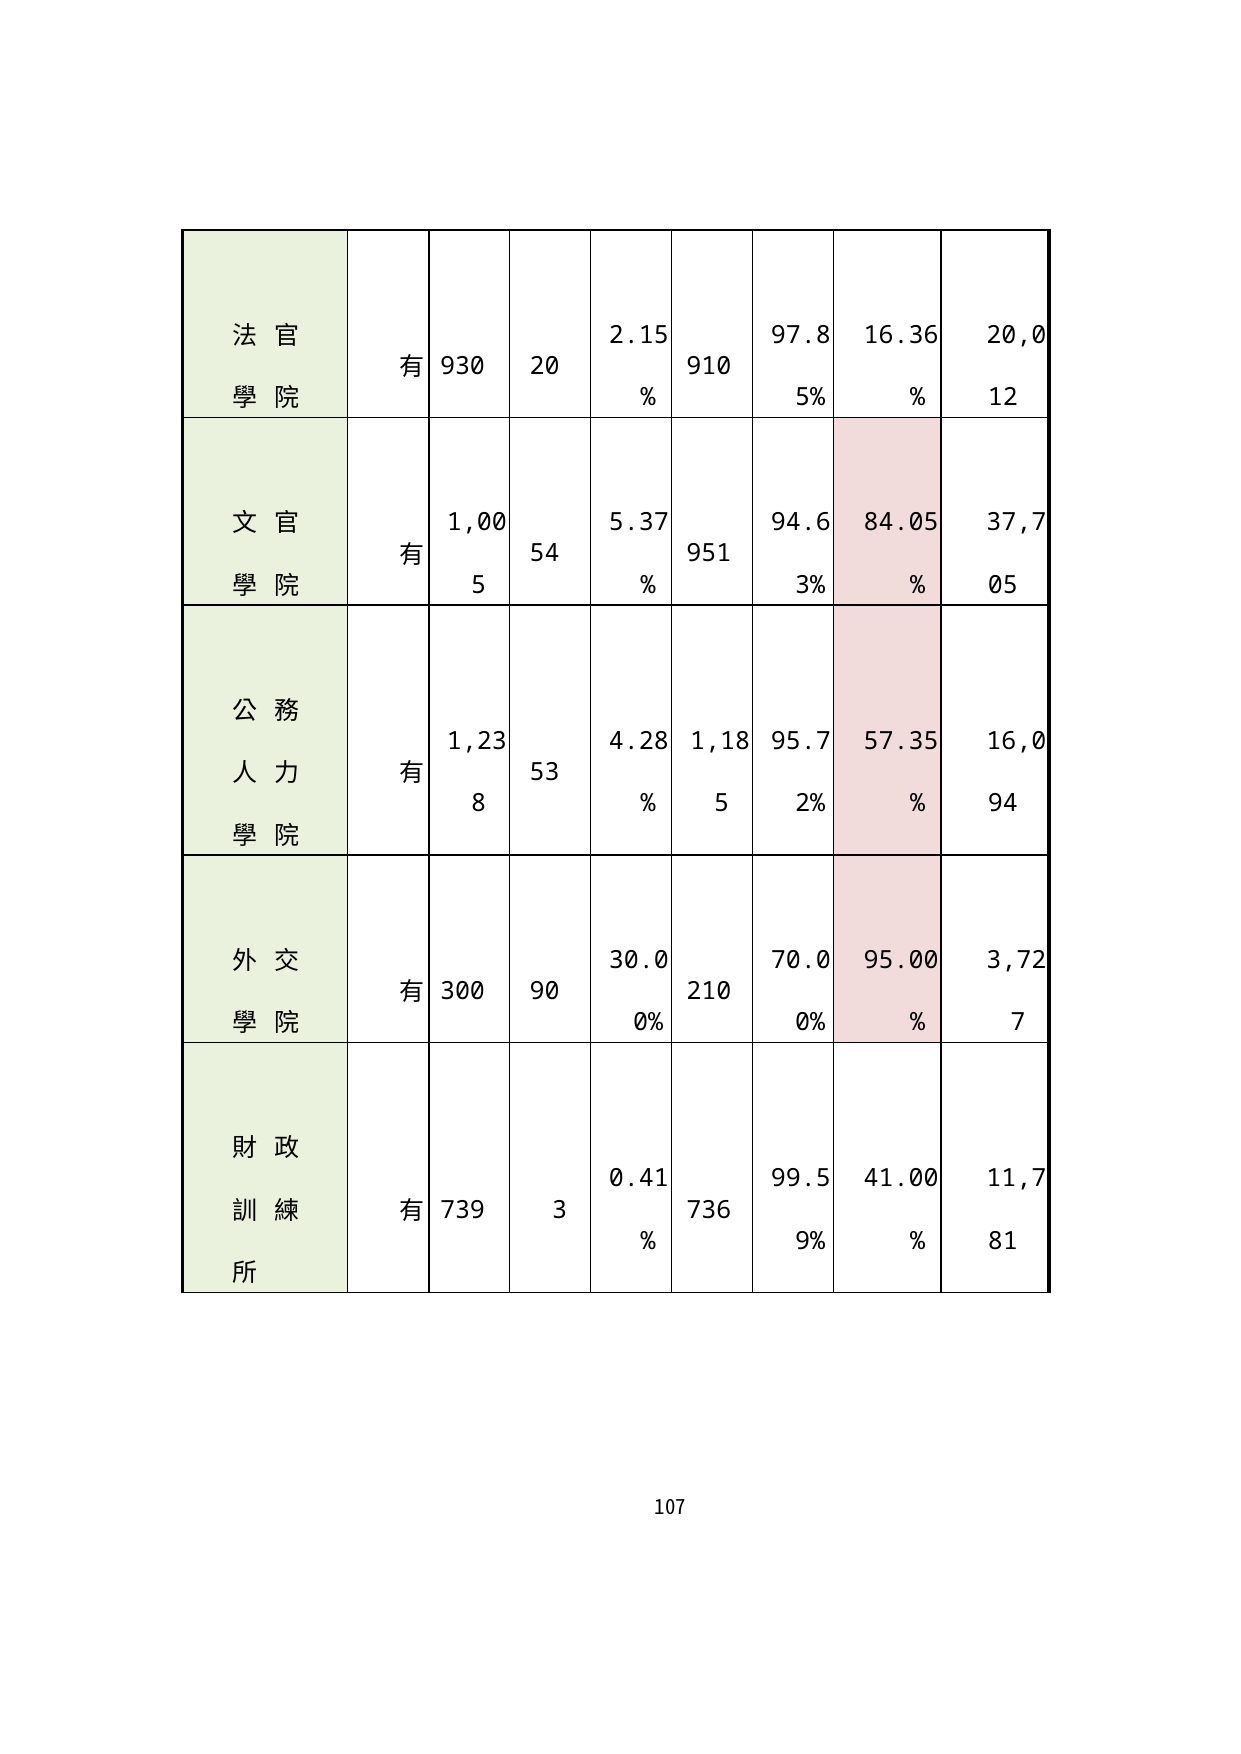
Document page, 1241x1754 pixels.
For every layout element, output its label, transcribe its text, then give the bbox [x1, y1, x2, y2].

table_cell 739 [430, 1043, 509, 1292]
table_cell 財政訓練所 [184, 1043, 347, 1292]
table_cell 1,185 [672, 606, 752, 854]
table_cell 11,781 [942, 1043, 1047, 1292]
table_cell 20,012 [942, 231, 1047, 417]
table_cell 99.59% [753, 1043, 833, 1292]
table_cell 37,705 [942, 418, 1047, 604]
table_cell 16.36% [834, 231, 940, 417]
table_cell 3,727 [942, 856, 1047, 1042]
table_cell 16,094 [942, 606, 1047, 854]
table_cell 有 [348, 856, 428, 1042]
table_cell 90 [510, 856, 590, 1042]
table_cell 法官學院 [184, 231, 347, 417]
table_cell 951 [672, 418, 752, 604]
table_cell 54 [510, 418, 590, 604]
table_cell 210 [672, 856, 752, 1042]
table_cell 41.00% [834, 1043, 940, 1292]
table_cell 1,005 [430, 418, 509, 604]
table_cell 84.05% [834, 418, 940, 604]
table_cell 97.85% [753, 231, 833, 417]
table_cell 文官學院 [184, 418, 347, 604]
table_cell 736 [672, 1043, 752, 1292]
table_cell 57.35% [834, 606, 940, 854]
table_cell 300 [430, 856, 509, 1042]
table_cell 30.00% [591, 856, 671, 1042]
table_cell 0.41% [591, 1043, 671, 1292]
table_cell 4.28% [591, 606, 671, 854]
table_cell 有 [348, 606, 428, 854]
table_cell 5.37% [591, 418, 671, 604]
table_cell 910 [672, 231, 752, 417]
table_cell 外交學院 [184, 856, 347, 1042]
table_cell 53 [510, 606, 590, 854]
table_cell 70.00% [753, 856, 833, 1042]
table_cell 1,238 [430, 606, 509, 854]
table_cell 有 [348, 231, 428, 417]
table_cell 930 [430, 231, 509, 417]
table_cell 94.63% [753, 418, 833, 604]
table_cell 3 [510, 1043, 590, 1292]
table_cell 公務人力學院 [184, 606, 347, 854]
table_cell 95.00% [834, 856, 940, 1042]
table_cell 2.15% [591, 231, 671, 417]
table_cell 有 [348, 1043, 428, 1292]
table_cell 20 [510, 231, 590, 417]
table_cell 95.72% [753, 606, 833, 854]
table_cell 有 [348, 418, 428, 604]
